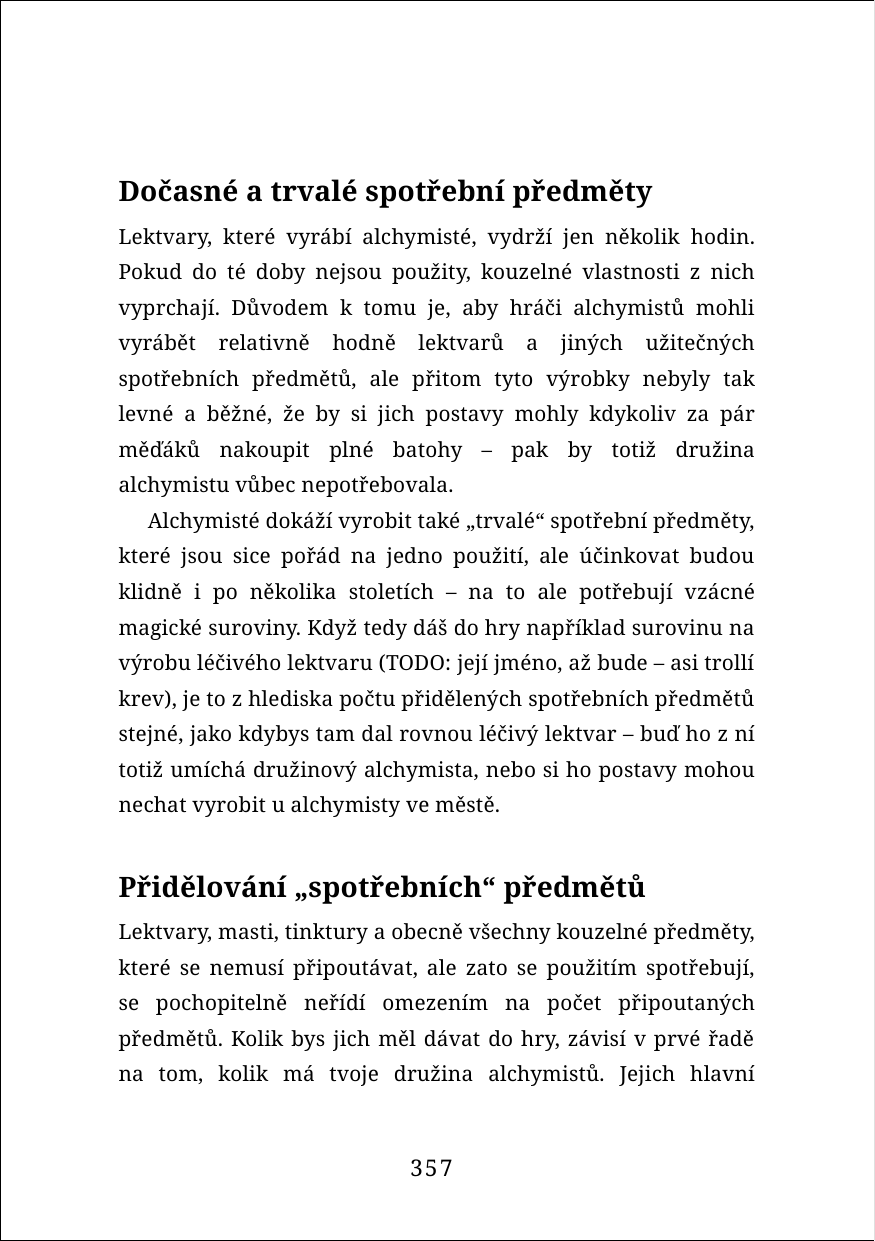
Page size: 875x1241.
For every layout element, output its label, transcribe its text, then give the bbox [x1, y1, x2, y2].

text Lektvary, masti, tinktury a obecně všechny kouzelné předměty, které se nemusí připoutávat, ale zato se použitím spotřebují, se pochopitelně neřídí omezením na počet připoutaných předmětů. Kolik bys jich měl dávat do hry, závisí v prvé řadě na tom, kolik má tvoje družina alchymistů. Jejich hlavní [118, 917, 756, 1088]
subtitle Dočasné a trvalé spotřební předměty [118, 172, 756, 210]
subtitle Přidělování „spotřebních“ předmětů [118, 867, 756, 905]
text Lektvary, které vyrábí alchymisté, vydrží jen několik hodin. Pokud do té doby nejsou použity, kouzelné vlastnosti z nich vyprchají. Důvodem k tomu je, aby hráči alchymistů mohli vyrábět relativně hodně lektvarů a jiných užitečných spotřebních předmětů, ale přitom tyto výrobky nebyly tak levné a běžné, že by si jich postavy mohly kdykoliv za pár měďáků nakoupit plné batohy – pak by totiž družina alchymistu vůbec nepotřebovala. Alchymisté dokáží vyrobit také „trvalé“ spotřební předměty, které jsou sice pořád na jedno použití, ale účinkovat budou klidně i po několika stoletích – na to ale potřebují vzácné magické suroviny. Když tedy dáš do hry například surovinu na výrobu léčivého lektvaru (TODO: její jméno, až bude – asi trollí krev), je to z hlediska počtu přidělených spotřebních předmětů stejné, jako kdybys tam dal rovnou léčivý lektvar – buď ho z ní totiž umíchá družinový alchymista, nebo si ho postavy mohou nechat vyrobit u alchymisty ve městě. [118, 222, 756, 819]
